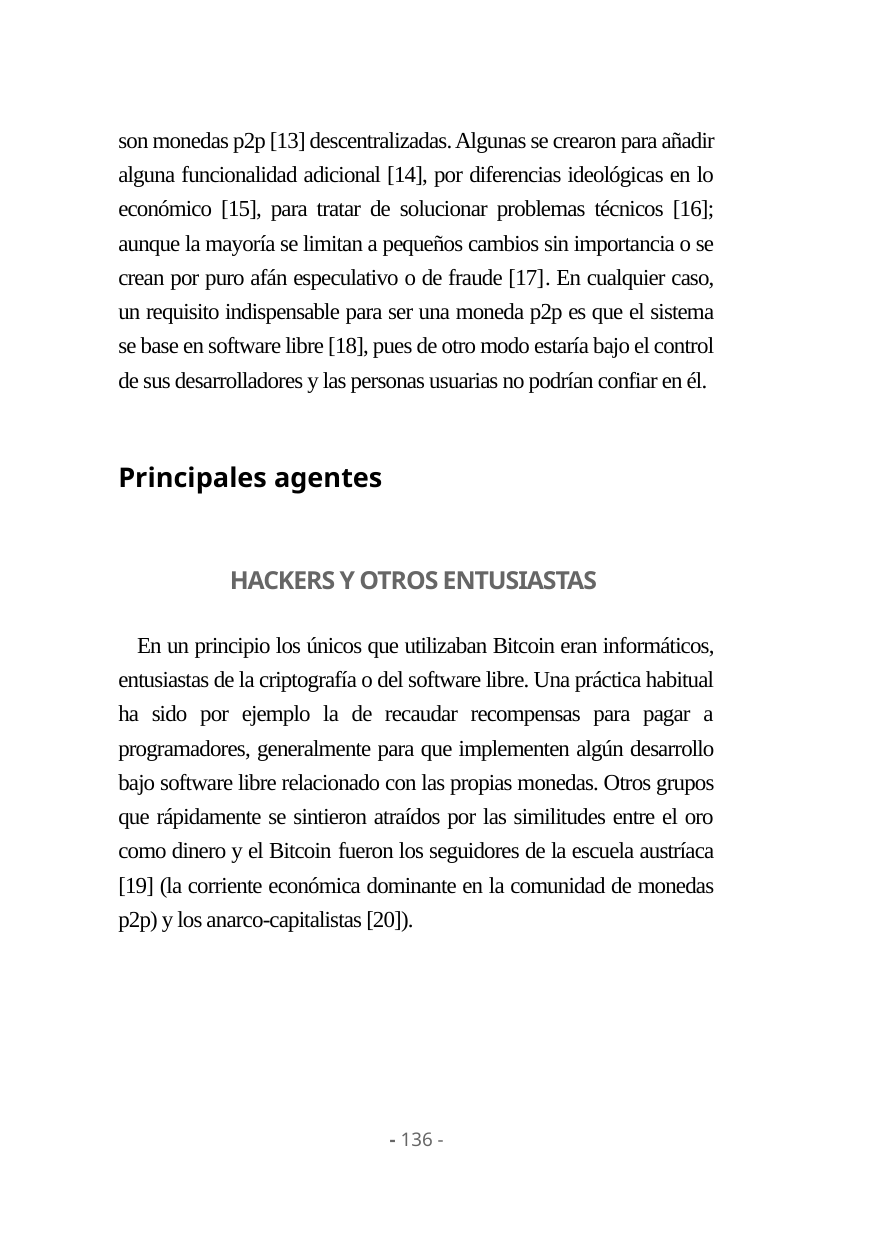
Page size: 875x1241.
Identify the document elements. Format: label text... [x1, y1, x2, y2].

subtitle Hackers y otros Entusiastas [118, 562, 714, 596]
subtitle Principales agentes [118, 459, 714, 496]
text son monedas p2p [13] descentralizadas. Algunas se crearon para añadir alguna funcionalidad adicional [14], por diferencias ideológicas en lo económico [15], para tratar de solucionar problemas técnicos [16]; aunque la mayoría se limitan a pequeños cambios sin importancia o se crean por puro afán especulativo o de fraude [17]. En cualquier caso, un requisito indispensable para ser una moneda p2p es que el sistema se base en software libre [18], pues de otro modo estaría bajo el control de sus desarrolladores y las personas usuarias no podrían confiar en él. [118, 121, 714, 395]
text En un principio los únicos que utilizaban Bitcoin eran informáticos, entusiastas de la criptografía o del software libre. Una práctica habitual ha sido por ejemplo la de recaudar recompensas para pagar a programadores, generalmente para que implementen algún desarrollo bajo software libre relacionado con las propias monedas. Otros grupos que rápidamente se sintieron atraídos por las similitudes entre el oro como dinero y el Bitcoin fueron los seguidores de la escuela austríaca [19] (la corriente económica dominante en la comunidad de monedas p2p) y los anarco-capitalistas [20]). [118, 626, 714, 934]
